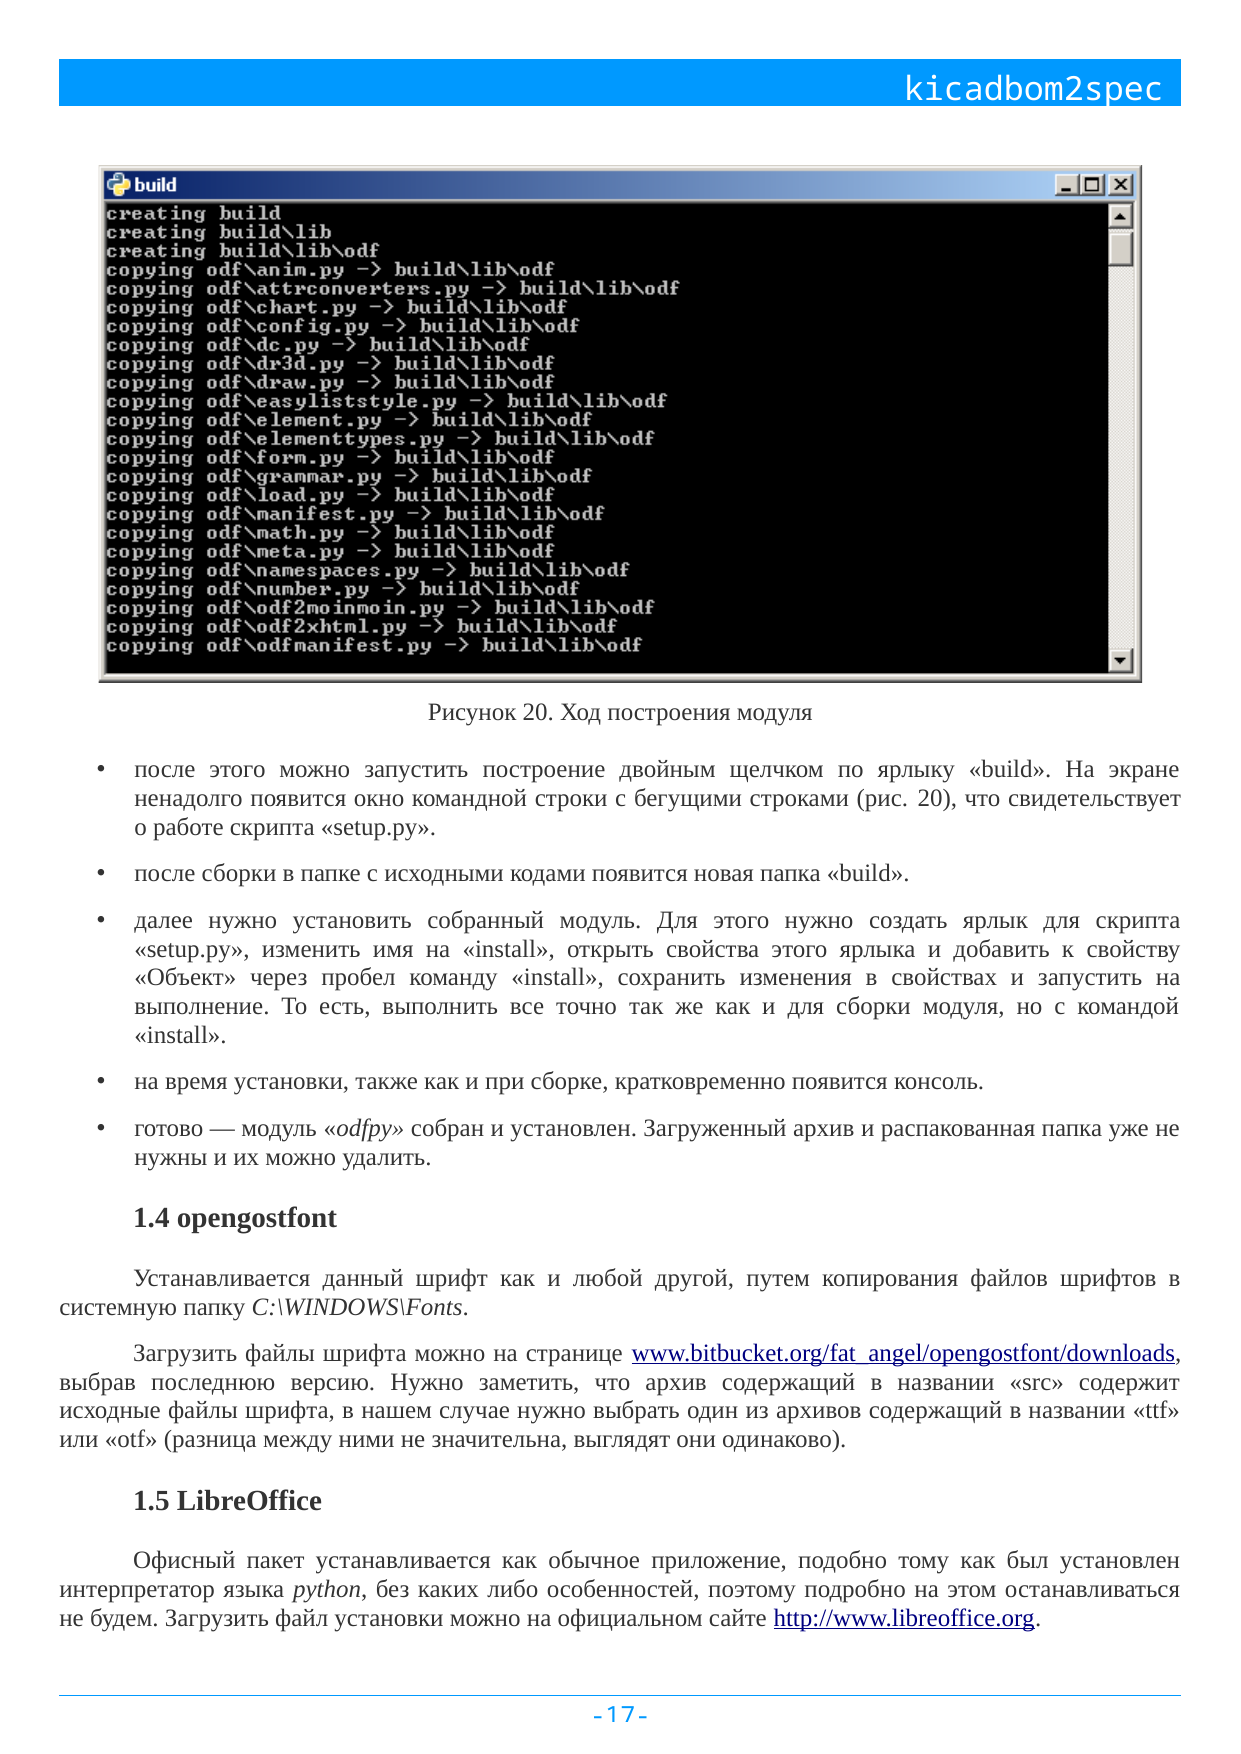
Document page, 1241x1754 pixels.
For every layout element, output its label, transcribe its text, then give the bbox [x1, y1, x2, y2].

text Загрузить файлы шрифта можно на странице www.bitbucket.org/fat_angel/opengostfont/downloads, выбрав последнюю версию. Нужно заметить, что архив содержащий в названии «src» содержит исходные файлы шрифта, в нашем случае нужно выбрать один из архивов содержащий в названии «ttf» или «otf» (разница между ними не значительна, выглядят они одинаково). [59, 1338, 1181, 1453]
subtitle 1.4 opengostfont [133, 1200, 1181, 1233]
list после сборки в папке с исходными кодами появится новая папка «build». [97, 858, 1181, 887]
text Офисный пакет устанавливается как обычное приложение, подобно тому как был установлен интерпретатор языка python, без каких либо особенностей, поэтому подробно на этом останавливаться не будем. Загрузить файл установки можно на официальном сайте http://www.libreoffice.org. [59, 1546, 1181, 1632]
subtitle 1.5 LibreOffice [133, 1483, 1181, 1516]
list после этого можно запустить построение двойным щелчком по ярлыку «build». На экране ненадолго появится окно командной строки с бегущими строками (рис. 20), что свидетельствует о работе скрипта «setup.py». [97, 754, 1181, 841]
list готово — модуль «odfpy» собран и установлен. Загруженный архив и распакованная папка уже не нужны и их можно удалить. [97, 1113, 1181, 1170]
text Рисунок 20. Ход построения модуля [98, 683, 1142, 726]
list далее нужно установить собранный модуль. Для этого нужно создать ярлык для скрипта «setup.py», изменить имя на «install», открыть свойства этого ярлыка и добавить к свойству «Объект» через пробел команду «install», сохранить изменения в свойствах и запустить на выполнение. То есть, выполнить все точно так же как и для сборки модуля, но с командой «install». [97, 905, 1181, 1049]
text Устанавливается данный шрифт как и любой другой, путем копирования файлов шрифтов в системную папку C:\WINDOWS\Fonts. [59, 1263, 1181, 1320]
list на время установки, также как и при сборке, кратковременно появится консоль. [97, 1066, 1181, 1095]
picture [98, 165, 1143, 683]
